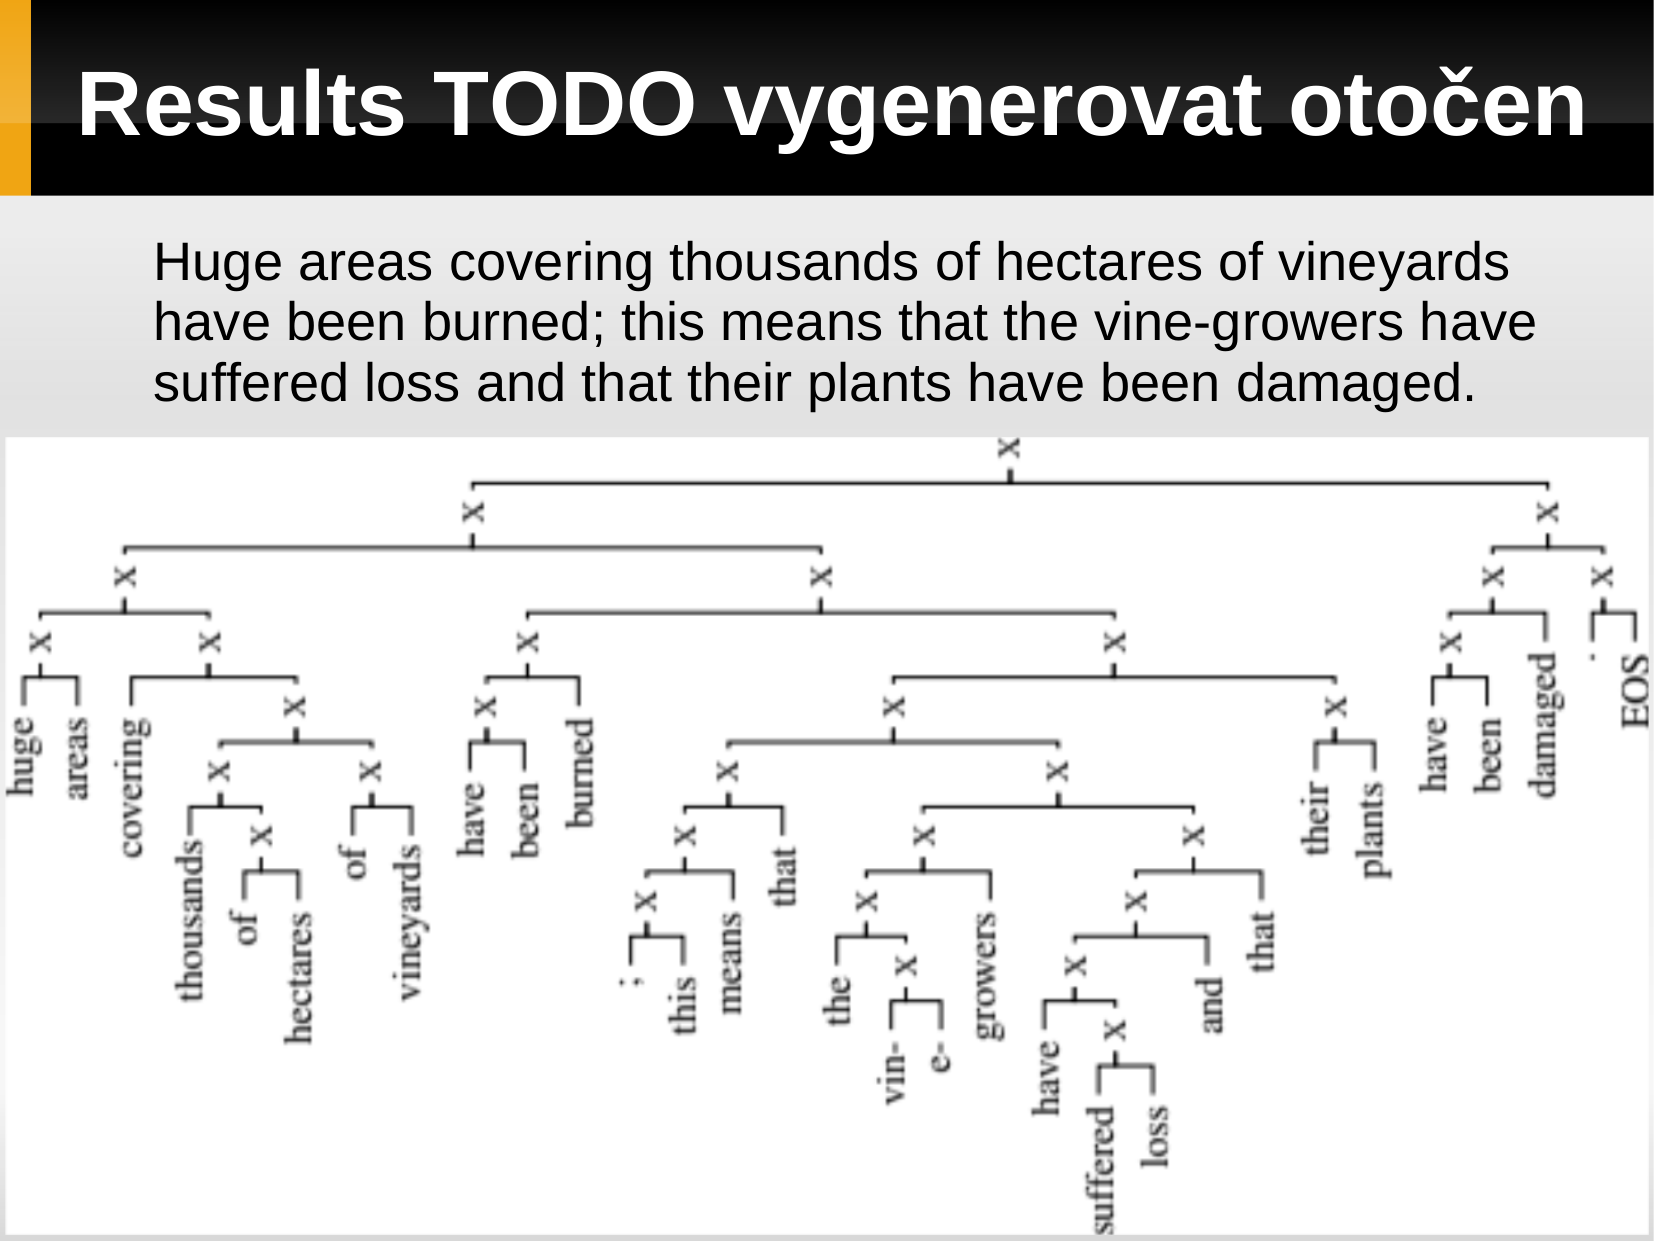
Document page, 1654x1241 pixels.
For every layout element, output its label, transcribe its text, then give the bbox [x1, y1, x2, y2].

title Results TODO vygenerovat otočen [76, 0, 1625, 208]
list Huge areas covering thousands of hectares of vineyards have been burned; this means that the vine-growers have suffered loss and that their plants have been damaged. [82, 231, 1595, 414]
picture [0, 0, 1654, 1241]
